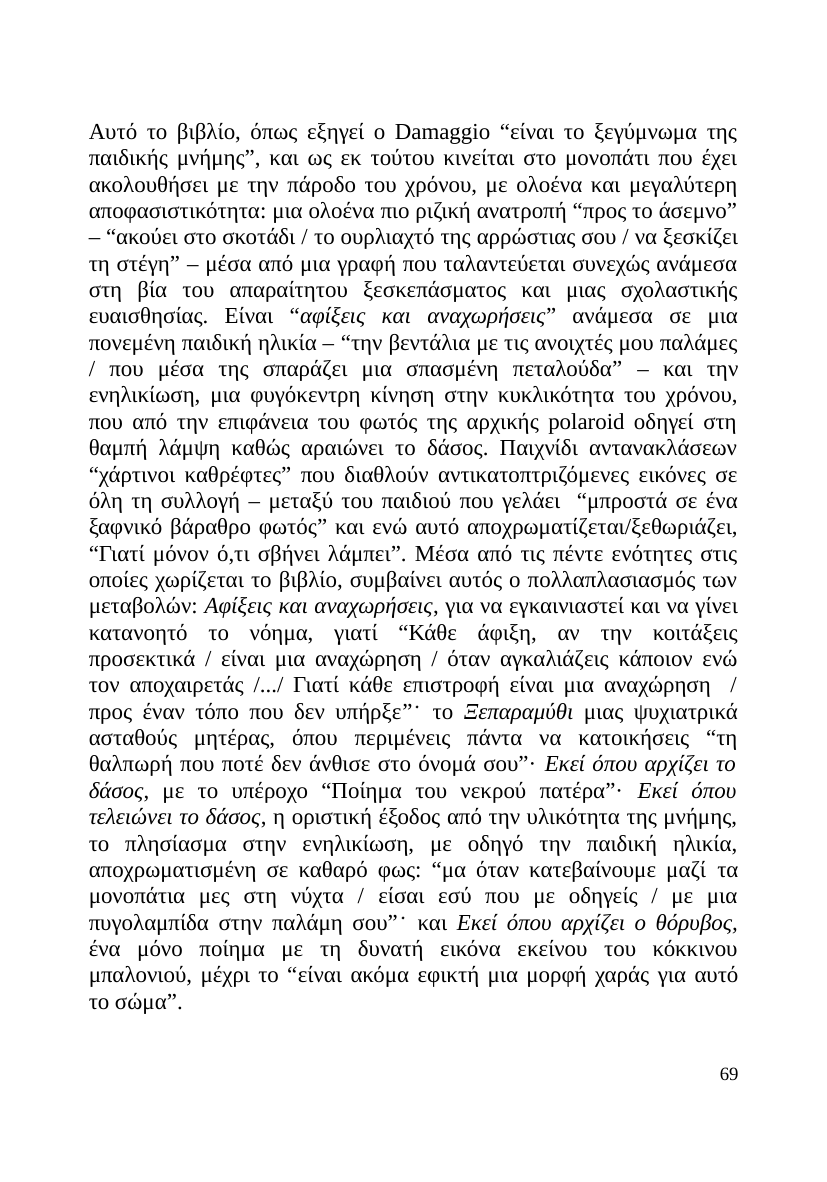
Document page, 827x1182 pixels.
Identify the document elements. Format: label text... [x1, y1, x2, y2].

text Αυτό το βιβλίο, όπως εξηγεί ο Damaggio “είναι το ξεγύμνωμα της παιδικής μνήμης”, και ως εκ τούτου κινείται στο μονοπάτι που έχει ακολουθήσει με την πάροδο του χρόνου, με ολοένα και μεγαλύτερη αποφασιστικότητα: μια ολοένα πιο ριζική ανατροπή “προς το άσεμνο” – “ακούει στο σκοτάδι / το ουρλιαχτό της αρρώστιας σου / να ξεσκίζει τη στέγη” – μέσα από μια γραφή που ταλαντεύεται συνεχώς ανάμεσα στη βία του απαραίτητου ξεσκεπάσματος και μιας σχολαστικής ευαισθησίας. Είναι “αφίξεις και αναχωρήσεις” ανάμεσα σε μια πονεμένη παιδική ηλικία – “την βεντάλια με τις ανοιχτές μου παλάμες / που μέσα της σπαράζει μια σπασμένη πεταλούδα” – και την ενηλικίωση, μια φυγόκεντρη κίνηση στην κυκλικότητα του χρόνου, που από την επιφάνεια του φωτός της αρχικής polaroid οδηγεί στη θαμπή λάμψη καθώς αραιώνει το δάσος. Παιχνίδι αντανακλάσεων “χάρτινοι καθρέφτες” που διαθλούν αντικατοπτριζόμενες εικόνες σε όλη τη συλλογή – μεταξύ του παιδιού που γελάει “μπροστά σε ένα ξαφνικό βάραθρο φωτός” και ενώ αυτό αποχρωματίζεται/ξεθωριάζει, “Γιατί μόνον ό,τι σβήνει λάμπει”. Μέσα από τις πέντε ενότητες στις οποίες χωρίζεται το βιβλίο, συμβαίνει αυτός ο πολλαπλασιασμός των μεταβολών: Αφίξεις και αναχωρήσεις, για να εγκαινιαστεί και να γίνει κατανοητό το νόημα, γιατί “Κάθε άφιξη, αν την κοιτάξεις προσεκτικά / είναι μια αναχώρηση / όταν αγκαλιάζεις κάποιον ενώ τον αποχαιρετάς /.../ Γιατί κάθε επιστροφή είναι μια αναχώρηση / προς έναν τόπο που δεν υπήρξε”﮲ το Ξεπαραμύθι μιας ψυχιατρικά ασταθούς μητέρας, όπου περιμένεις πάντα να κατοικήσεις “τη θαλπωρή που ποτέ δεν άνθισε στο όνομά σου”· Εκεί όπου αρχίζει το δάσος, με το υπέροχο “Ποίημα του νεκρού πατέρα”· Εκεί όπου τελειώνει το δάσος, η οριστική έξοδος από την υλικότητα της μνήμης, το πλησίασμα στην ενηλικίωση, με οδηγό την παιδική ηλικία, αποχρωματισμένη σε καθαρό φως: “μα όταν κατεβαίνουμε μαζί τα μονοπάτια μες στη νύχτα / είσαι εσύ που με οδηγείς / με μια πυγολαμπίδα στην παλάμη σου”﮲ και Εκεί όπου αρχίζει ο θόρυβος, ένα μόνο ποίημα με τη δυνατή εικόνα εκείνου του κόκκινου μπαλονιού, μέχρι το “είναι ακόμα εφικτή μια μορφή χαράς για αυτό το σώμα”. [88, 118, 738, 1014]
